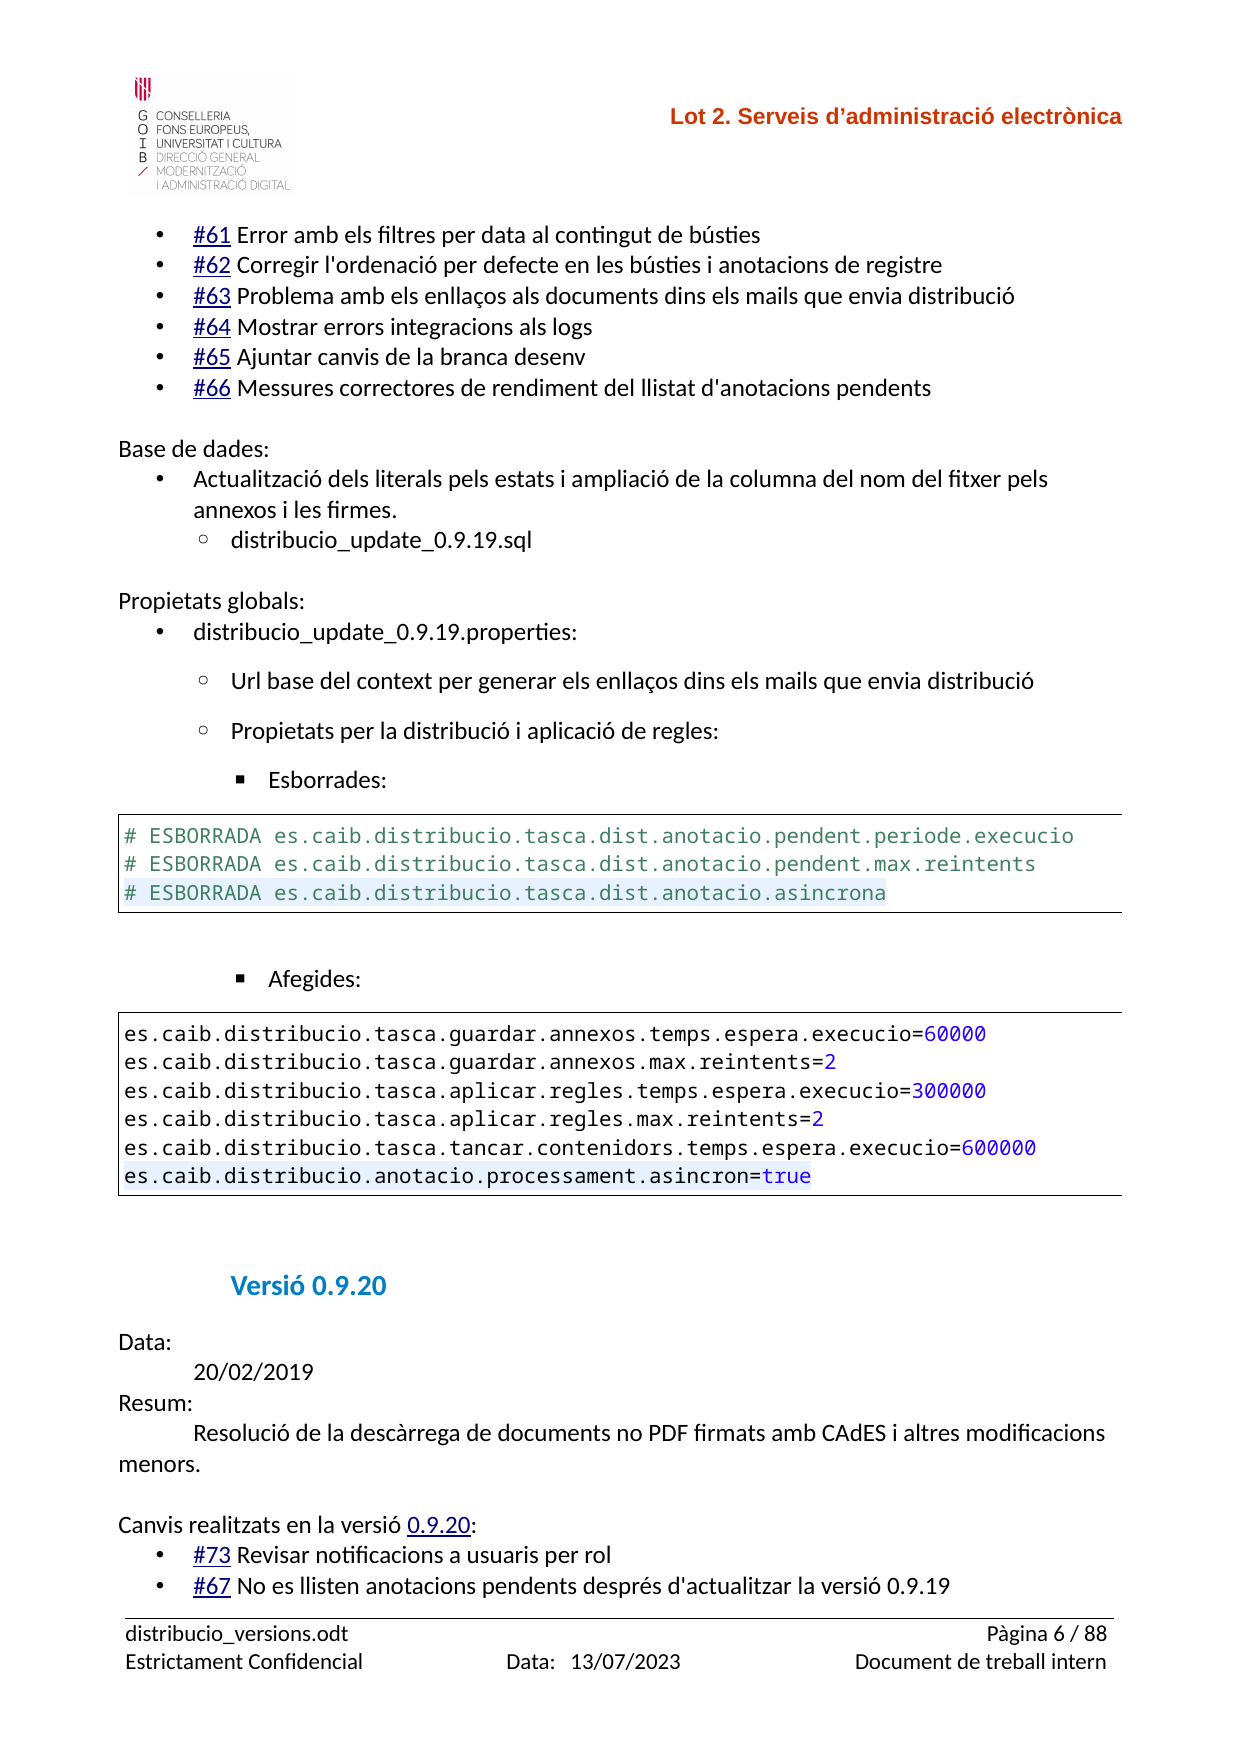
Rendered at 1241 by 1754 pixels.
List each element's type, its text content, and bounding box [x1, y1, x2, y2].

subtitle Versió 0.9.20 [153, 1267, 1122, 1302]
list #62 Corregir l'ordenació per defecte en les bústies i anotacions de registre [156, 250, 1122, 280]
list Afegides: [231, 963, 1122, 993]
list #64 Mostrar errors integracions als logs [156, 311, 1122, 341]
list Propietats per la distribució i aplicació de regles: [193, 715, 1122, 746]
text Resum: [118, 1387, 1122, 1417]
list #63 Problema amb els enllaços als documents dins els mails que envia distribució [156, 280, 1122, 311]
table_header es.caib.distribucio.tasca.guardar.annexos.temps.espera.execucio=60000 es.caib.distribucio.tasca.guardar.annexos.max.reintents=2 es.caib.distribucio.tasca.aplicar.regles.temps.espera.execucio=300000 es.caib.distribucio.tasca.aplicar.regles.max.reintents=2 es.caib.distribucio.tasca.tancar.contenidors.temps.espera.execucio=600000 es.caib.distribucio.anotacio.processament.asincron=true [119, 1013, 1122, 1195]
text Data: [118, 1326, 1122, 1356]
text 20/02/2019 [118, 1356, 1122, 1387]
list #61 Error amb els filtres per data al contingut de bústies [156, 219, 1122, 250]
list Url base del context per generar els enllaços dins els mails que envia distribució [193, 666, 1122, 696]
text Resolució de la descàrrega de documents no PDF firmats amb CAdES i altres modificacions menors. [118, 1417, 1122, 1478]
text Propietats globals: [118, 585, 1122, 616]
list #73 Revisar notificacions a usuaris per rol [156, 1539, 1122, 1570]
list distribucio_update_0.9.19.properties: [156, 616, 1122, 646]
text Canvis realitzats en la versió 0.9.20: [118, 1509, 1122, 1539]
list distribucio_update_0.9.19.sql [193, 524, 1122, 555]
text Base de dades: [118, 433, 1122, 463]
list Esborrades: [231, 765, 1122, 795]
list #65 Ajuntar canvis de la branca desenv [156, 341, 1122, 372]
list Actualització dels literals pels estats i ampliació de la columna del nom del fitxer pels annexos i les firmes. [156, 463, 1122, 524]
table_header # ESBORRADA es.caib.distribucio.tasca.dist.anotacio.pendent.periode.execucio # ESBORRADA es.caib.distribucio.tasca.dist.anotacio.pendent.max.reintents # ESBORRADA es.caib.distribucio.tasca.dist.anotacio.asincrona [119, 815, 1122, 912]
list #67 No es llisten anotacions pendents després d'actualitzar la versió 0.9.19 [156, 1570, 1122, 1601]
list #66 Messures correctores de rendiment del llistat d'anotacions pendents [156, 372, 1122, 402]
picture [126, 70, 299, 197]
